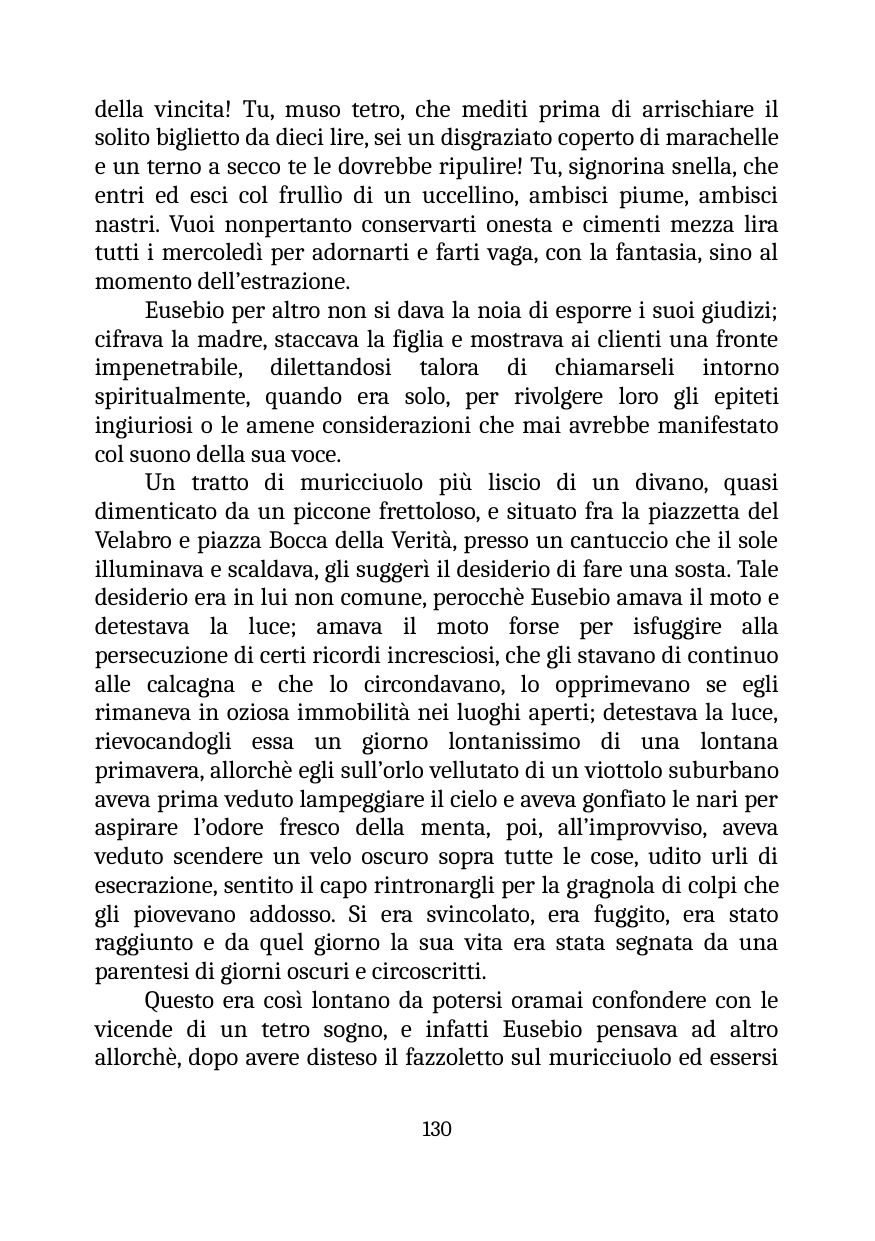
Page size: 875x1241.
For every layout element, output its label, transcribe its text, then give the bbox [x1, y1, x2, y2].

text Eusebio per altro non si dava la noia di esporre i suoi giudizi; cifrava la madre, staccava la figlia e mostrava ai clienti una fronte impenetrabile, dilettandosi talora di chiamarseli intorno spiritualmente, quando era solo, per rivolgere loro gli epiteti ingiuriosi o le amene considerazioni che mai avrebbe manifestato col suono della sua voce. [94, 296, 779, 468]
text Un tratto di muricciuolo più liscio di un divano, quasi dimenticato da un piccone frettoloso, e situato fra la piazzetta del Velabro e piazza Bocca della Verità, presso un cantuccio che il sole illuminava e scaldava, gli suggerì il desiderio di fare una sosta. Tale desiderio era in lui non comune, perocchè Eusebio amava il moto e detestava la luce; amava il moto forse per isfuggire alla persecuzione di certi ricordi incresciosi, che gli stavano di continuo alle calcagna e che lo circondavano, lo opprimevano se egli rimaneva in oziosa immobilità nei luoghi aperti; detestava la luce, rievocandogli essa un giorno lontanissimo di una lontana primavera, allorchè egli sull’orlo vellutato di un viottolo suburbano aveva prima veduto lampeggiare il cielo e aveva gonfiato le nari per aspirare l’odore fresco della menta, poi, all’improvviso, aveva veduto scendere un velo oscuro sopra tutte le cose, udito urli di esecrazione, sentito il capo rintronargli per la gragnola di colpi che gli piovevano addosso. Si era svincolato, era fuggito, era stato raggiunto e da quel giorno la sua vita era stata segnata da una parentesi di giorni oscuri e circoscritti. [94, 468, 779, 986]
text Questo era così lontano da potersi oramai confondere con le vicende di un tetro sogno, e infatti Eusebio pensava ad altro allorchè, dopo avere disteso il fazzoletto sul muricciuolo ed essersi [94, 986, 779, 1072]
text della vincita! Tu, muso tetro, che mediti prima di arrischiare il solito biglietto da dieci lire, sei un disgraziato coperto di marachelle e un terno a secco te le dovrebbe ripulire! Tu, signorina snella, che entri ed esci col frullìo di un uccellino, ambisci piume, ambisci nastri. Vuoi nonpertanto conservarti onesta e cimenti mezza lira tutti i mercoledì per adornarti e farti vaga, con la fantasia, sino al momento dell’estrazione. [94, 94, 779, 296]
